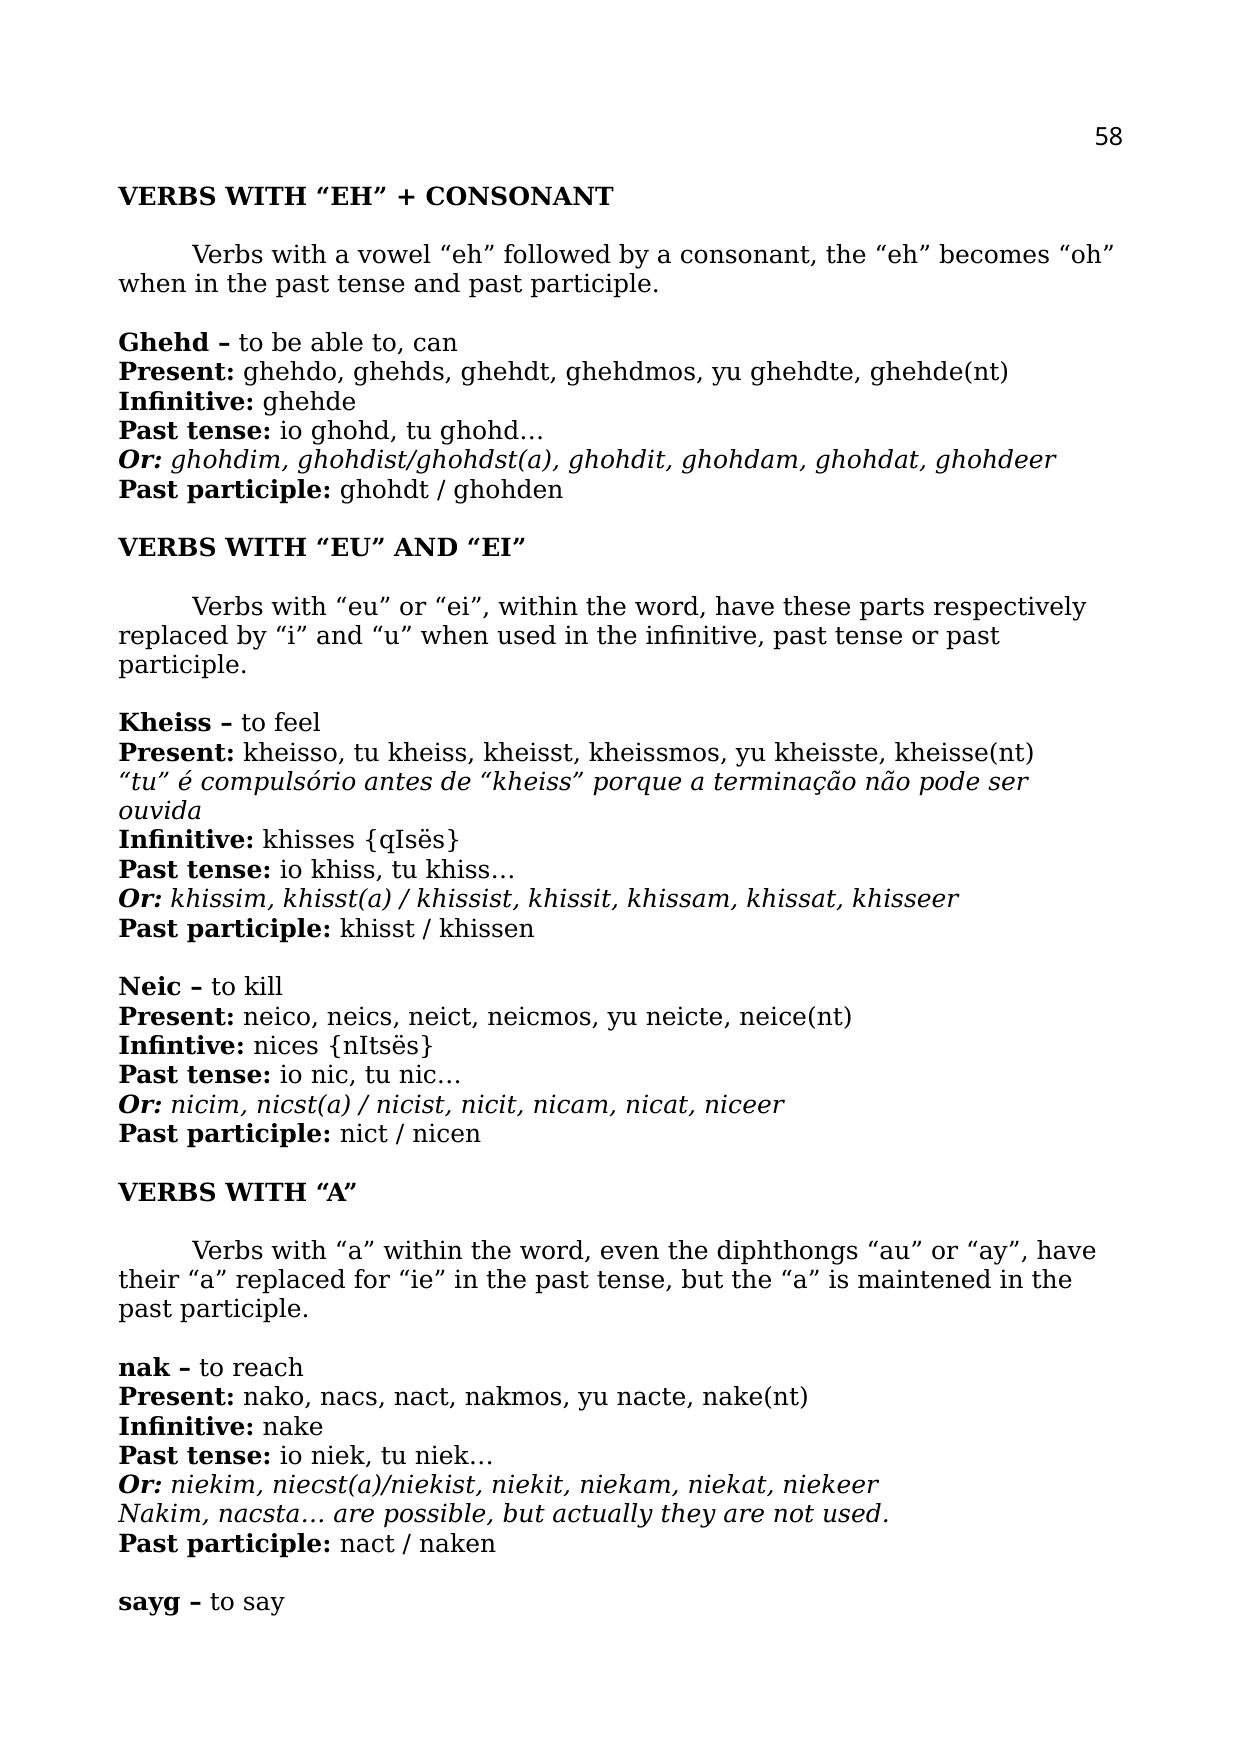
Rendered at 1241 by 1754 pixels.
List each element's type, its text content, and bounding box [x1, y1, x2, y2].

subtitle VERBS WITH “A” [118, 1177, 1123, 1207]
text Past participle: nict / nicen [118, 1119, 1123, 1148]
text Present: neico, neics, neict, neicmos, yu neicte, neice(nt) [118, 1001, 1123, 1031]
text Past tense: io ghohd, tu ghohd… [118, 416, 1123, 445]
subtitle VERBS WITH “EU” AND “EI” [118, 533, 1123, 562]
text Past participle: nact / naken [118, 1529, 1123, 1558]
text Or: niekim, niecst(a)/niekist, niekit, niekam, niekat, niekeer [118, 1470, 1123, 1499]
text sayg – to say [118, 1587, 1123, 1617]
text Kheiss – to feel [118, 708, 1123, 738]
text Infinitive: khisses {qIsës} [118, 825, 1123, 855]
text Ghehd – to be able to, can [118, 328, 1123, 357]
text Infinitive: nake [118, 1411, 1123, 1441]
text Infintive: nices {nItsës} [118, 1031, 1123, 1060]
text Present: kheisso, tu kheiss, kheisst, kheissmos, yu kheisste, kheisse(nt) [118, 738, 1123, 767]
text “tu” é compulsório antes de “kheiss” porque a terminação não pode ser ouvida [118, 767, 1123, 825]
text Or: ghohdim, ghohdist/ghohdst(a), ghohdit, ghohdam, ghohdat, ghohdeer [118, 445, 1123, 474]
text Past participle: ghohdt / ghohden [118, 474, 1123, 504]
subtitle VERBS WITH “EH” + CONSONANT [118, 182, 1123, 211]
text Neic – to kill [118, 972, 1123, 1001]
text Past tense: io niek, tu niek… [118, 1441, 1123, 1470]
text Present: nako, nacs, nact, nakmos, yu nacte, nake(nt) [118, 1382, 1123, 1411]
text Past participle: khisst / khissen [118, 913, 1123, 943]
text nak – to reach [118, 1353, 1123, 1382]
text Verbs with “eu” or “ei”, within the word, have these parts respectively replaced by “i” and “u” when used in the infinitive, past tense or past participle. [118, 592, 1123, 679]
text Past tense: io nic, tu nic… [118, 1060, 1123, 1089]
text Or: nicim, nicst(a) / nicist, nicit, nicam, nicat, niceer [118, 1089, 1123, 1119]
text Past tense: io khiss, tu khiss… [118, 855, 1123, 884]
text Nakim, nacsta… are possible, but actually they are not used. [118, 1499, 1123, 1529]
text Verbs with a vowel “eh” followed by a consonant, the “eh” becomes “oh” when in the past tense and past participle. [118, 240, 1123, 298]
text Present: ghehdo, ghehds, ghehdt, ghehdmos, yu ghehdte, ghehde(nt) [118, 357, 1123, 386]
text Infinitive: ghehde [118, 386, 1123, 416]
text Or: khissim, khisst(a) / khissist, khissit, khissam, khissat, khisseer [118, 884, 1123, 913]
text Verbs with “a” within the word, even the diphthongs “au” or “ay”, have their “a” replaced for “ie” in the past tense, but the “a” is maintened in the past participle. [118, 1236, 1123, 1323]
